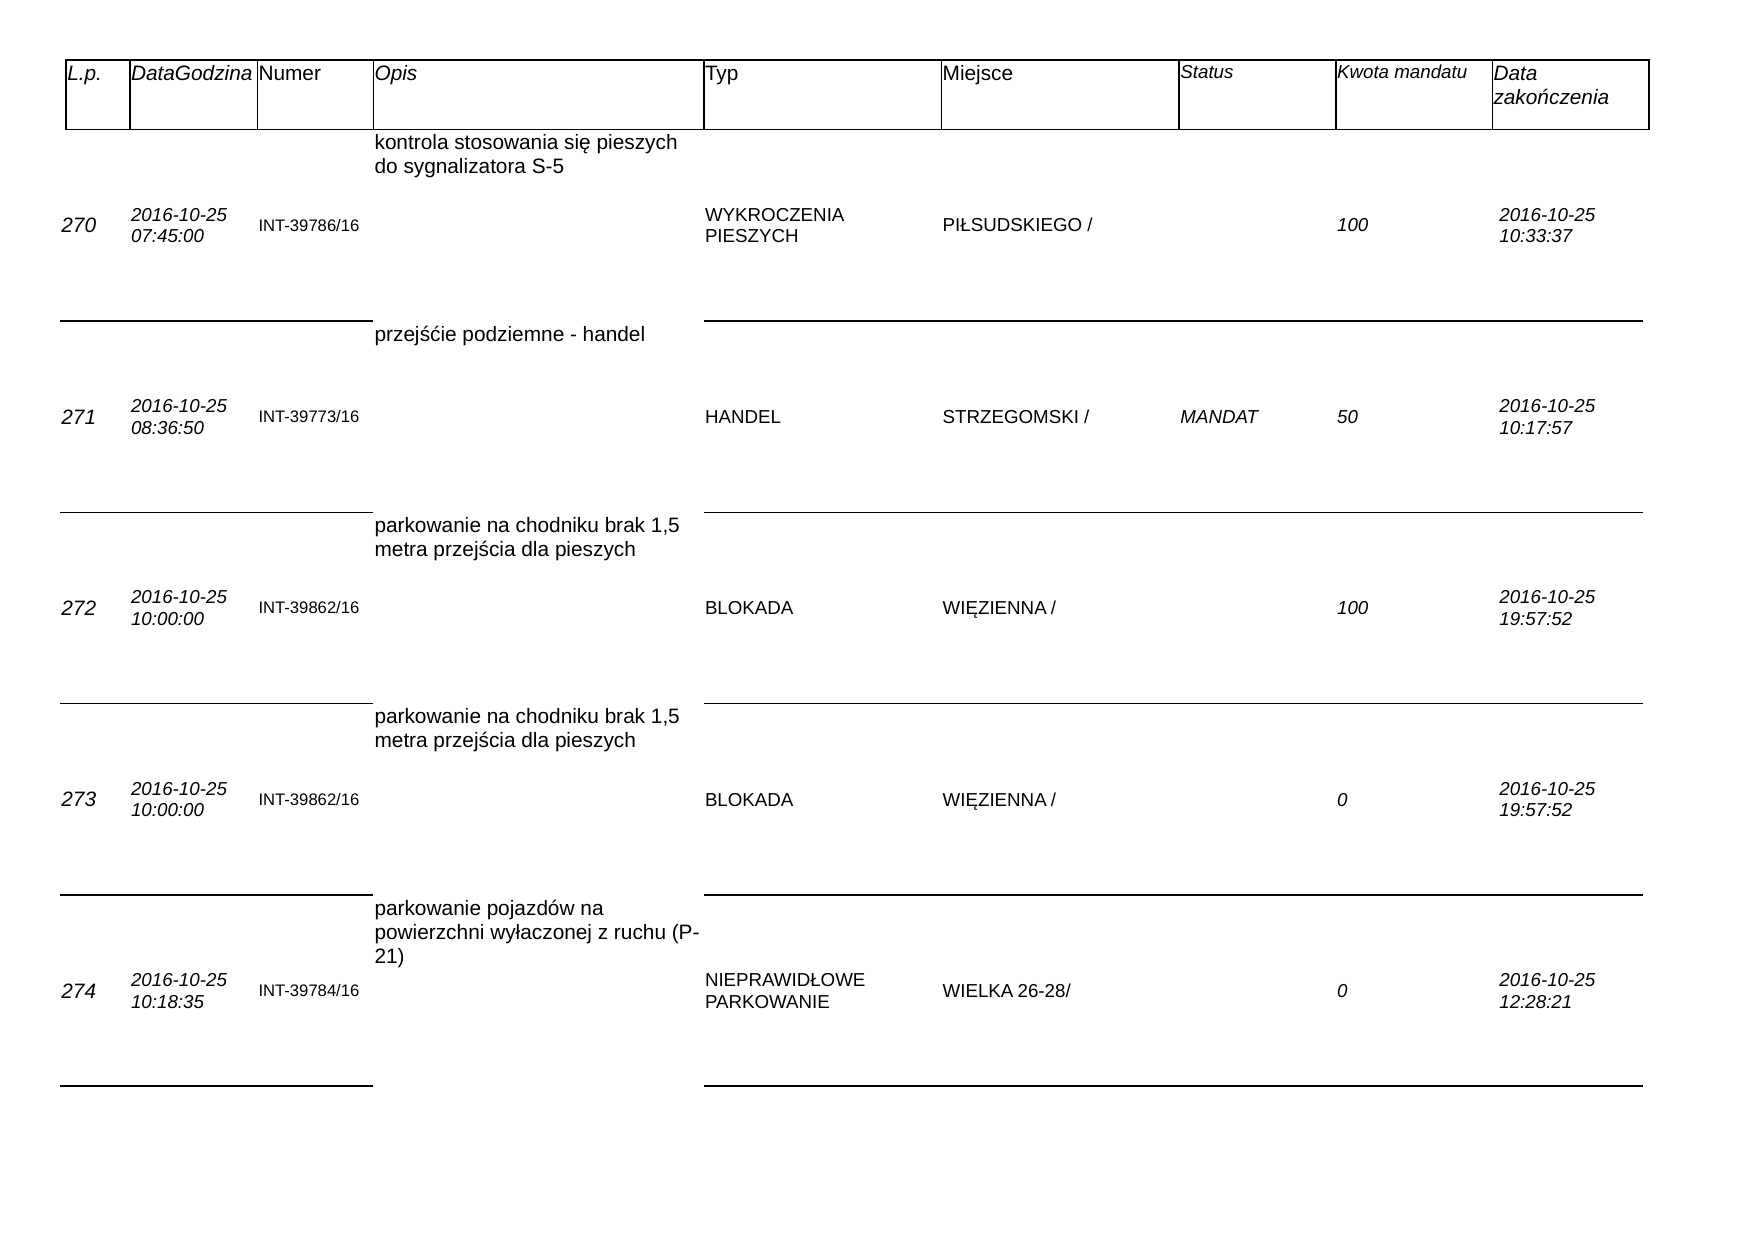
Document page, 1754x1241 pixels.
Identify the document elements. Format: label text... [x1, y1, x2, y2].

table_cell WIĘZIENNA / [941, 704, 1179, 894]
table_header DataGodzina [131, 61, 257, 129]
table_cell 271 [60, 322, 130, 511]
table_header [60, 59, 65, 129]
table_header L.p. [67, 61, 129, 129]
table_cell 100 [1336, 513, 1498, 703]
table_cell 0 [1336, 704, 1498, 894]
table_cell 2016-10-25 12:28:21 [1498, 896, 1643, 1085]
table_cell 2016-10-25 07:45:00 [130, 130, 257, 320]
table_header Miejsce [942, 61, 1178, 129]
table_header Data zakończenia [1493, 61, 1648, 129]
table_cell [1179, 513, 1336, 703]
table_cell 274 [60, 896, 130, 1085]
table_cell MANDAT [1179, 322, 1336, 511]
table_cell [1643, 511, 1649, 703]
table_cell [1179, 130, 1336, 320]
table_cell 2016-10-25 10:18:35 [130, 896, 257, 1085]
table_cell 2016-10-25 10:17:57 [1498, 322, 1643, 511]
table_cell 273 [60, 704, 130, 894]
table_cell [1643, 703, 1649, 894]
table_header Numer [258, 61, 373, 129]
table_header Kwota mandatu [1337, 61, 1492, 129]
table_cell NIEPRAWIDŁOWE PARKOWANIE [704, 896, 941, 1085]
table_cell [1179, 704, 1336, 894]
table_cell BLOKADA [704, 704, 941, 894]
table_cell kontrola stosowania się pieszych do sygnalizatora S-5 [373, 130, 704, 320]
table_cell WIELKA 26-28/ [941, 896, 1179, 1085]
table_cell [1643, 130, 1649, 320]
table_cell 0 [1336, 896, 1498, 1085]
table_cell [1179, 896, 1336, 1085]
table_cell 2016-10-25 10:00:00 [130, 513, 257, 703]
table_cell BLOKADA [704, 513, 941, 703]
table_cell 272 [60, 513, 130, 703]
table_cell 2016-10-25 08:36:50 [130, 322, 257, 511]
table_header Status [1180, 61, 1335, 129]
table_cell 2016-10-25 10:00:00 [130, 704, 257, 894]
table_cell PIŁSUDSKIEGO / [941, 130, 1179, 320]
table_cell INT-39784/16 [257, 896, 373, 1085]
table_cell przejśćie podziemne - handel [373, 320, 704, 511]
table_cell 270 [60, 129, 130, 320]
table_header Opis [374, 61, 703, 129]
table_cell INT-39862/16 [257, 513, 373, 703]
table_cell parkowanie na chodniku brak 1,5 metra przejścia dla pieszych [373, 511, 704, 703]
table_cell 2016-10-25 19:57:52 [1498, 513, 1643, 703]
table_header Typ [705, 61, 941, 129]
table_cell HANDEL [704, 322, 941, 511]
table_cell WYKROCZENIA PIESZYCH [704, 130, 941, 320]
table_cell [1643, 320, 1649, 511]
table_cell 100 [1336, 130, 1498, 320]
table_cell parkowanie na chodniku brak 1,5 metra przejścia dla pieszych [373, 703, 704, 894]
table_cell INT-39773/16 [257, 322, 373, 511]
table_cell INT-39786/16 [257, 130, 373, 320]
table_cell STRZEGOMSKI / [941, 322, 1179, 511]
table_cell 50 [1336, 322, 1498, 511]
table_cell INT-39862/16 [257, 704, 373, 894]
table_cell 2016-10-25 19:57:52 [1498, 704, 1643, 894]
table_cell WIĘZIENNA / [941, 513, 1179, 703]
table_cell parkowanie pojazdów na powierzchni wyłaczonej z ruchu (P-21) [373, 894, 704, 1085]
table_cell [1643, 894, 1649, 1085]
table_cell 2016-10-25 10:33:37 [1498, 130, 1643, 320]
